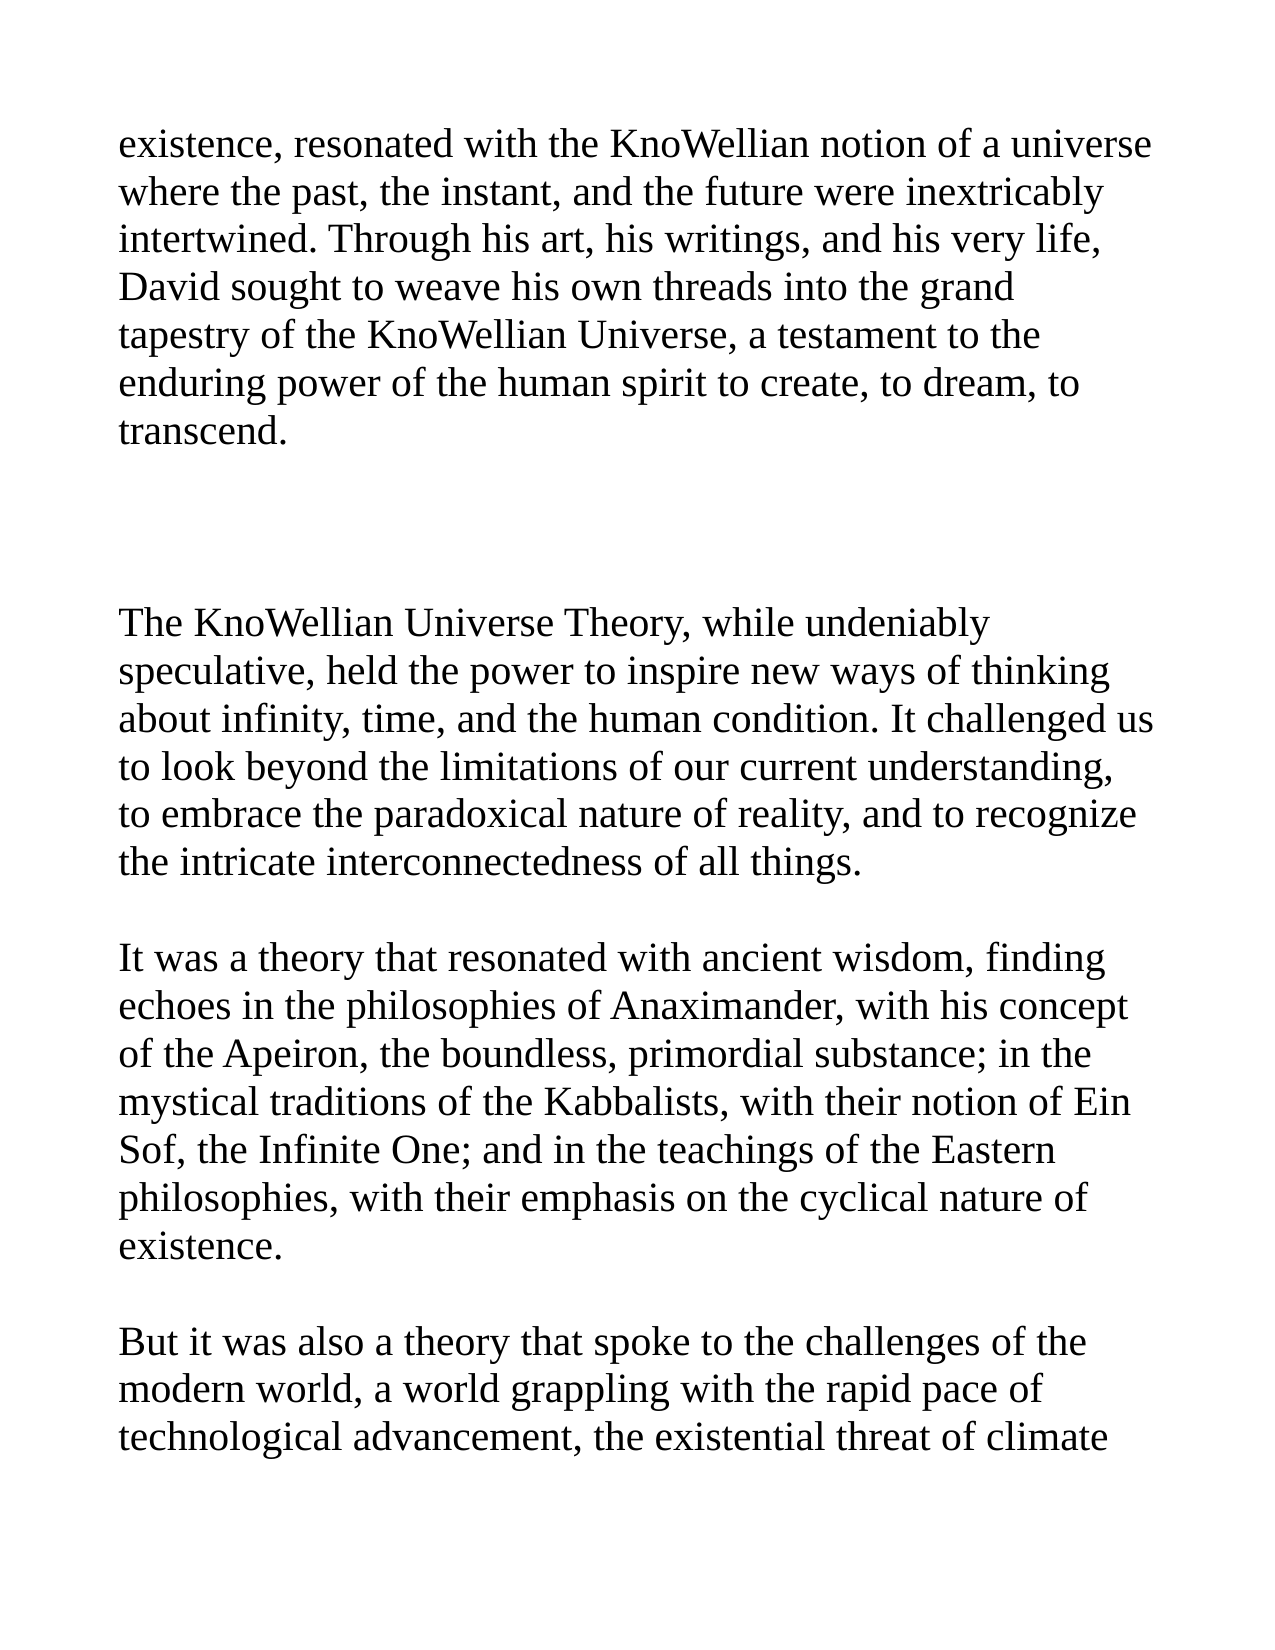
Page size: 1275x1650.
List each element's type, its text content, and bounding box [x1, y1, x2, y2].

text The KnoWellian Universe Theory, while undeniably speculative, held the power to inspire new ways of thinking about infinity, time, and the human condition. It challenged us to look beyond the limitations of our current understanding, to embrace the paradoxical nature of reality, and to recognize the intricate interconnectedness of all things. [118, 597, 1157, 885]
text But it was also a theory that spoke to the challenges of the modern world, a world grappling with the rapid pace of technological advancement, the existential threat of climate [118, 1316, 1157, 1460]
text existence, resonated with the KnoWellian notion of a universe where the past, the instant, and the future were inextricably intertwined. Through his art, his writings, and his very life, David sought to weave his own threads into the grand tapestry of the KnoWellian Universe, a testament to the enduring power of the human spirit to create, to dream, to transcend. [118, 118, 1157, 453]
text It was a theory that resonated with ancient wisdom, finding echoes in the philosophies of Anaximander, with his concept of the Apeiron, the boundless, primordial substance; in the mystical traditions of the Kabbalists, with their notion of Ein Sof, the Infinite One; and in the teachings of the Eastern philosophies, with their emphasis on the cyclical nature of existence. [118, 933, 1157, 1268]
